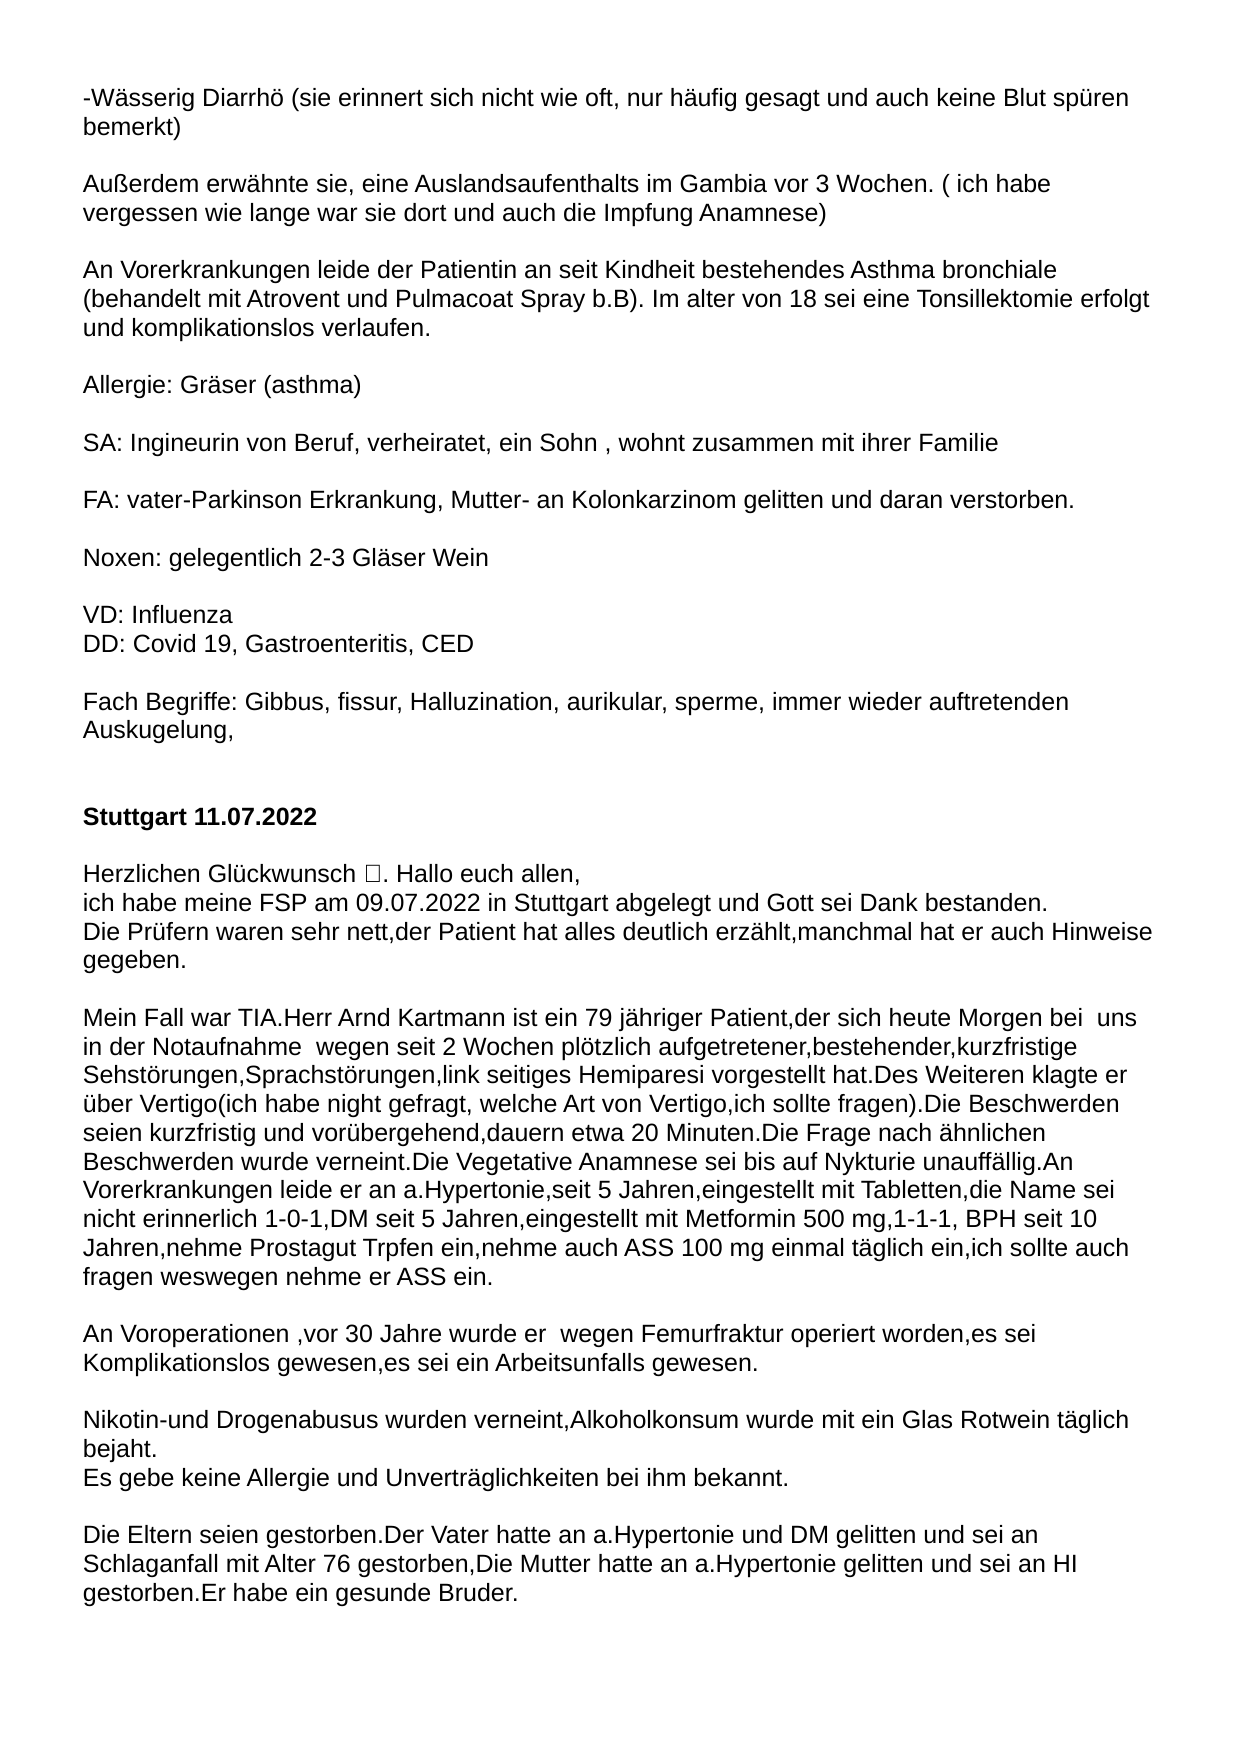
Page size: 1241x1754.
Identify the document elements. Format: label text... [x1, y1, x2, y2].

text Stuttgart 11.07.2022 [83, 801, 1157, 830]
text An Voroperationen ,vor 30 Jahre wurde er wegen Femurfraktur operiert worden,es sei Komplikationslos gewesen,es sei ein Arbeitsunfalls gewesen. [83, 1319, 1157, 1376]
text Mein Fall war TIA.Herr Arnd Kartmann ist ein 79 jähriger Patient,der sich heute Morgen bei uns in der Notaufnahme wegen seit 2 Wochen plötzlich aufgetretener,bestehender,kurzfristige Sehstörungen,Sprachstörungen,link seitiges Hemiparesi vorgestellt hat.Des Weiteren klagte er über Vertigo(ich habe night gefragt, welche Art von Vertigo,ich sollte fragen).Die Beschwerden seien kurzfristig und vorübergehend,dauern etwa 20 Minuten.Die Frage nach ähnlichen Beschwerden wurde verneint.Die Vegetative Anamnese sei bis auf Nykturie unauffällig.An Vorerkrankungen leide er an a.Hypertonie,seit 5 Jahren,eingestellt mit Tabletten,die Name sei nicht erinnerlich 1-0-1,DM seit 5 Jahren,eingestellt mit Metformin 500 mg,1-1-1, BPH seit 10 Jahren,nehme Prostagut Trpfen ein,nehme auch ASS 100 mg einmal täglich ein,ich sollte auch fragen weswegen nehme er ASS ein. [83, 1003, 1157, 1290]
text Fach Begriffe: Gibbus, fissur, Halluzination, aurikular, sperme, immer wieder auftretenden Auskugelung, [83, 686, 1157, 744]
text SA: Ingineurin von Beruf, verheiratet, ein Sohn , wohnt zusammen mit ihrer Familie [83, 428, 1157, 456]
text Die Prüfern waren sehr nett,der Patient hat alles deutlich erzählt,manchmal hat er auch Hinweise gegeben. [83, 916, 1157, 974]
text Die Eltern seien gestorben.Der Vater hatte an a.Hypertonie und DM gelitten und sei an Schlaganfall mit Alter 76 gestorben,Die Mutter hatte an a.Hypertonie gelitten und sei an HI gestorben.Er habe ein gesunde Bruder. [83, 1520, 1157, 1606]
text ich habe meine FSP am 09.07.2022 in Stuttgart abgelegt und Gott sei Dank bestanden. [83, 888, 1157, 916]
text An Vorerkrankungen leide der Patientin an seit Kindheit bestehendes Asthma bronchiale (behandelt mit Atrovent und Pulmacoat Spray b.B). Im alter von 18 sei eine Tonsillektomie erfolgt und komplikationslos verlaufen. [83, 255, 1157, 341]
text Es gebe keine Allergie und Unverträglichkeiten bei ihm bekannt. [83, 1463, 1157, 1491]
text Noxen: gelegentlich 2-3 Gläser Wein [83, 543, 1157, 571]
text VD: Influenza [83, 600, 1157, 629]
text FA: vater-Parkinson Erkrankung, Mutter- an Kolonkarzinom gelitten und daran verstorben. [83, 485, 1157, 514]
text DD: Covid 19, Gastroenteritis, CED [83, 629, 1157, 658]
text Allergie: Gräser (asthma) [83, 370, 1157, 399]
text Außerdem erwähnte sie, eine Auslandsaufenthalts im Gambia vor 3 Wochen. ( ich habe vergessen wie lange war sie dort und auch die Impfung Anamnese) [83, 169, 1157, 226]
text Nikotin-und Drogenabusus wurden verneint,Alkoholkonsum wurde mit ein Glas Rotwein täglich bejaht. [83, 1405, 1157, 1463]
text -Wässerig Diarrhö (sie erinnert sich nicht wie oft, nur häufig gesagt und auch keine Blut spüren bemerkt) [83, 83, 1157, 140]
text Herzlichen Glückwunsch 🎉. Hallo euch allen, [83, 859, 1157, 888]
